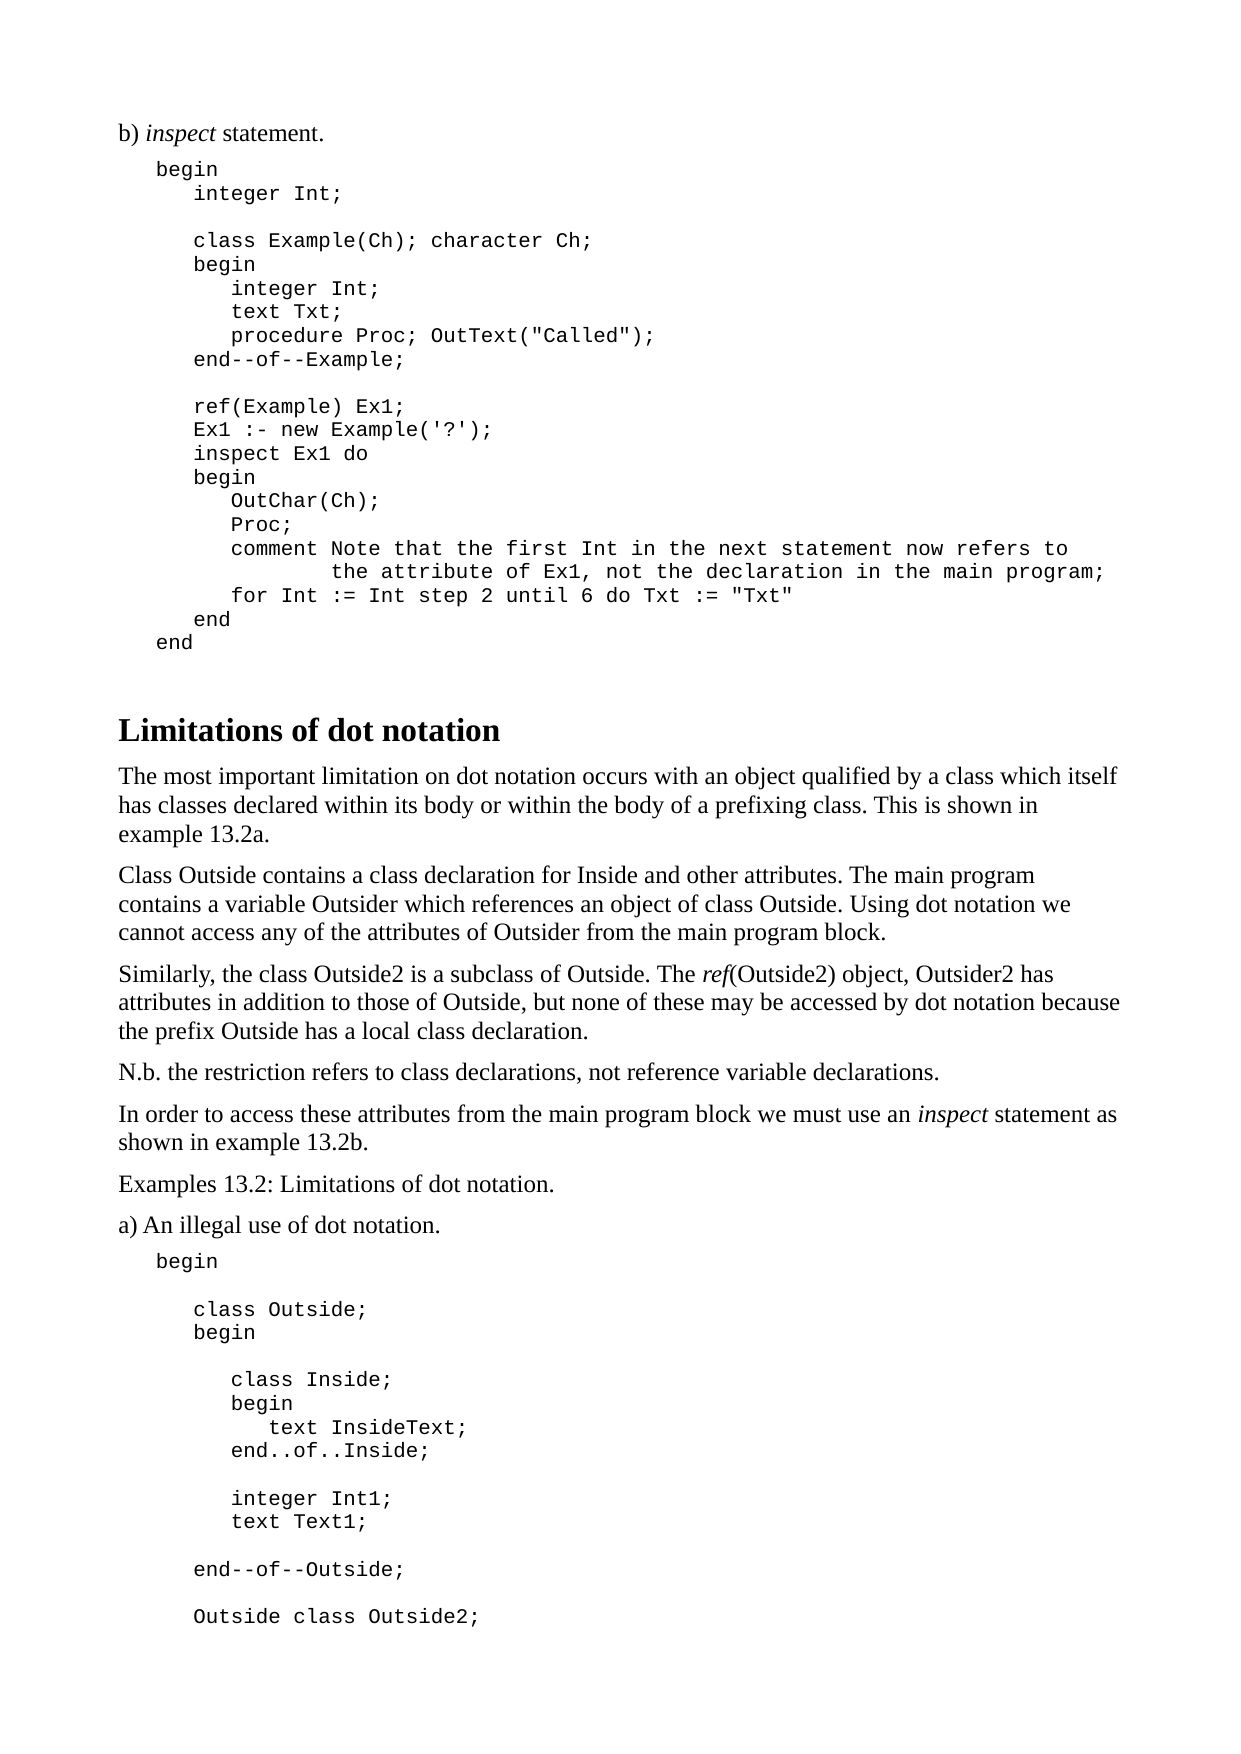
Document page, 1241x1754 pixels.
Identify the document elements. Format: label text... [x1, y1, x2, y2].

text begin [118, 467, 1122, 490]
text In order to access these attributes from the main program block we must use an inspect statement as shown in example 13.2b. [118, 1099, 1122, 1156]
text for Int := Int step 2 until 6 do Txt := "Txt" [118, 585, 1122, 609]
text begin [118, 1393, 1122, 1417]
text begin [118, 159, 1122, 183]
text inspect Ex1 do [118, 443, 1122, 467]
text begin [118, 254, 1122, 278]
text text InsideText; [118, 1417, 1122, 1440]
text Proc; [118, 514, 1122, 538]
text ref(Example) Ex1; [118, 396, 1122, 419]
text N.b. the restriction refers to class declarations, not reference variable declarations. [118, 1057, 1122, 1086]
text begin [118, 1322, 1122, 1346]
text class Inside; [118, 1369, 1122, 1393]
text Outside class Outside2; [118, 1606, 1122, 1629]
text Ex1 :- new Example('?'); [118, 419, 1122, 443]
text class Outside; [118, 1298, 1122, 1322]
text integer Int1; [118, 1488, 1122, 1511]
text b) inspect statement. [118, 118, 1122, 147]
text integer Int; [118, 278, 1122, 301]
text Class Outside contains a class declaration for Inside and other attributes. The main program contains a variable Outsider which references an object of class Outside. Using dot notation we cannot access any of the attributes of Outsider from the main program block. [118, 860, 1122, 946]
text a) An illegal use of dot notation. [118, 1210, 1122, 1239]
text class Example(Ch); character Ch; [118, 230, 1122, 254]
text The most important limitation on dot notation occurs with an object qualified by a class which itself has classes declared within its body or within the body of a prefixing class. This is shown in example 13.2a. [118, 761, 1122, 847]
text begin [118, 1251, 1122, 1275]
text end--of--Example; [118, 348, 1122, 372]
text procedure Proc; OutText("Called"); [118, 325, 1122, 348]
text OutChar(Ch); [118, 490, 1122, 514]
text comment Note that the first Int in the next statement now refers to [118, 538, 1122, 561]
text Similarly, the class Outside2 is a subclass of Outside. The ref(Outside2) object, Outsider2 has attributes in addition to those of Outside, but none of these may be accessed by dot notation because the prefix Outside has a local class declaration. [118, 959, 1122, 1045]
subtitle Limitations of dot notation [118, 710, 1122, 749]
text the attribute of Ex1, not the declaration in the main program; [118, 561, 1122, 585]
text integer Int; [118, 183, 1122, 207]
text end [118, 609, 1122, 632]
text end..of..Inside; [118, 1440, 1122, 1464]
text end--of--Outside; [118, 1559, 1122, 1582]
text text Txt; [118, 301, 1122, 325]
text Examples 13.2: Limitations of dot notation. [118, 1169, 1122, 1197]
text text Text1; [118, 1511, 1122, 1535]
text end [118, 632, 1122, 656]
